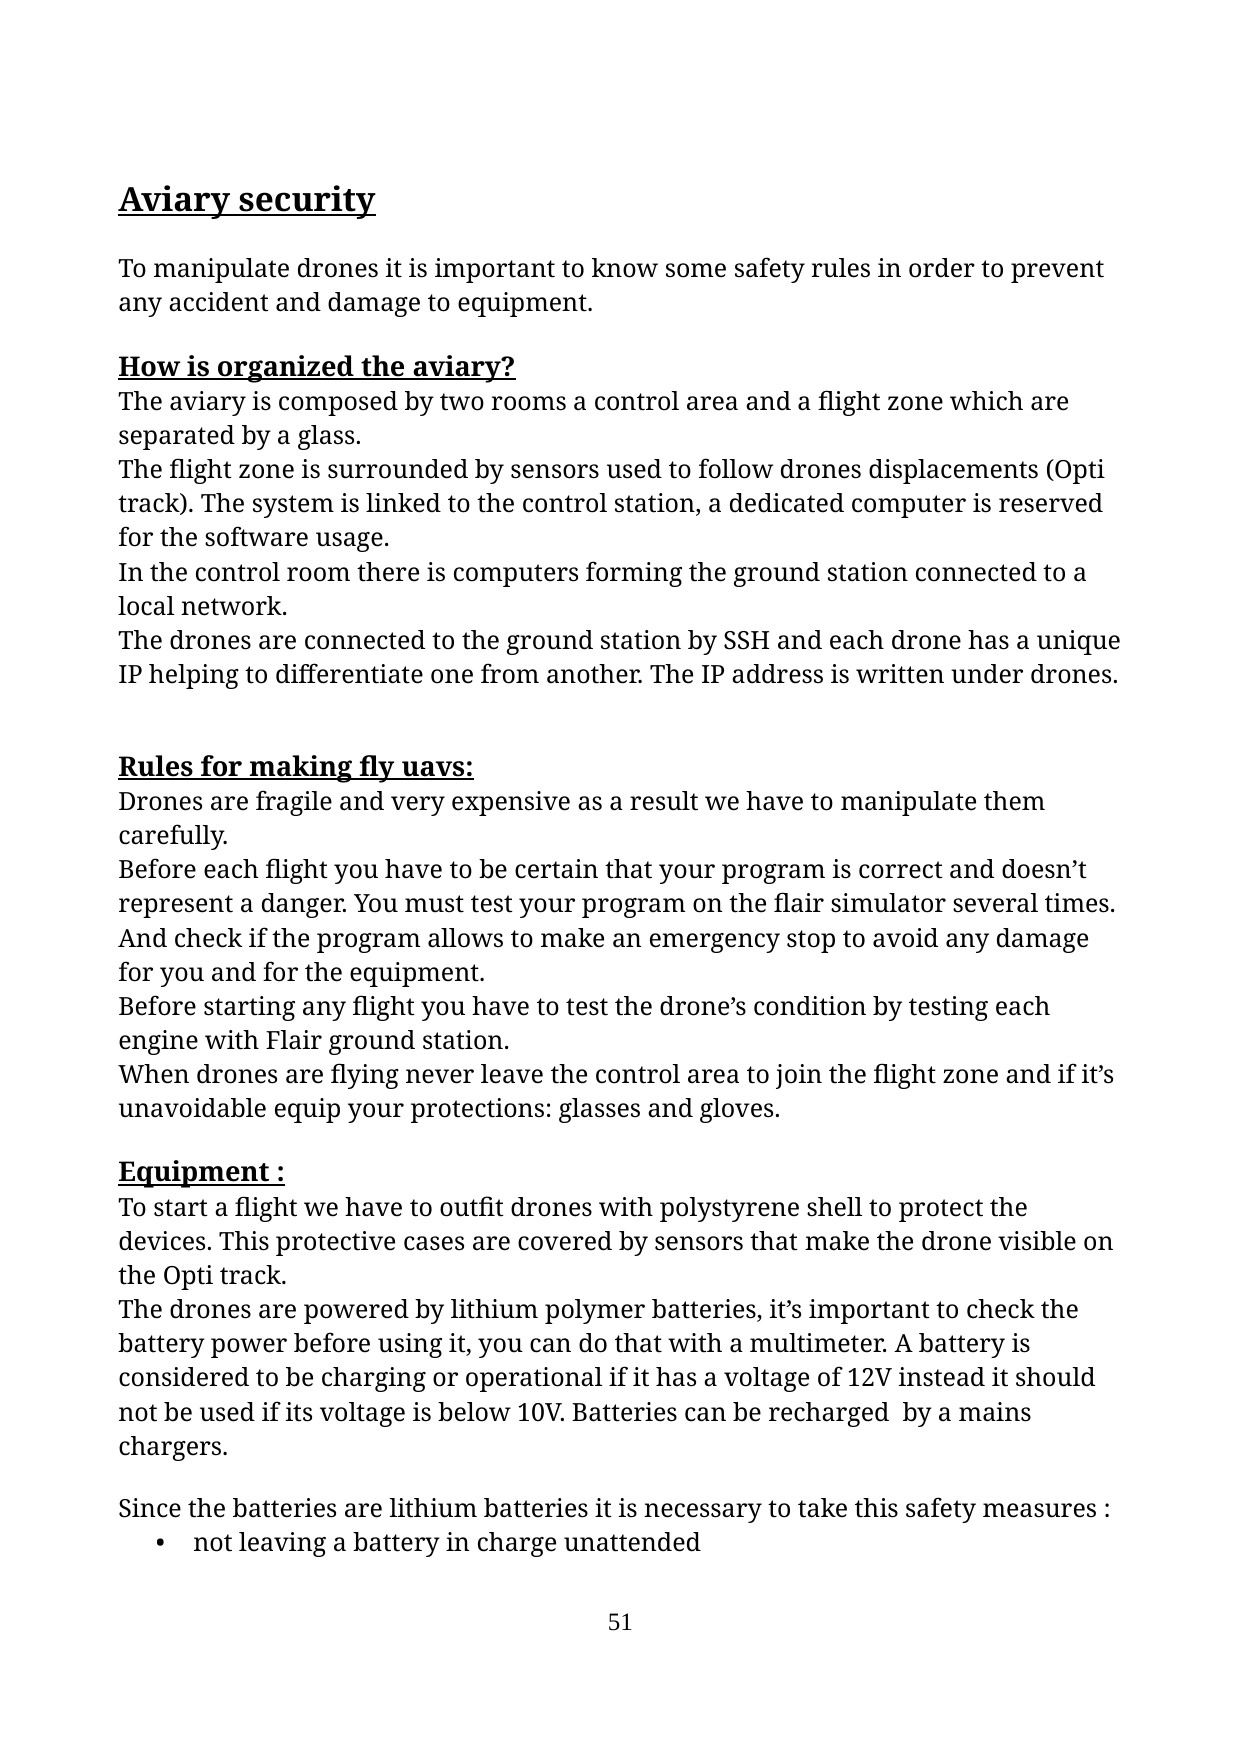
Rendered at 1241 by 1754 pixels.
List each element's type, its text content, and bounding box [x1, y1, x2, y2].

text To start a flight we have to outfit drones with polystyrene shell to protect the devices. This protective cases are covered by sensors that make the drone visible on the Opti track. [118, 1190, 1122, 1292]
text Before starting any flight you have to test the drone’s condition by testing each engine with Flair ground station. [118, 988, 1122, 1056]
text Aviary security [118, 176, 1122, 221]
text In the control room there is computers forming the ground station connected to a local network. [118, 554, 1122, 622]
list not leaving a battery in charge unattended [156, 1525, 1122, 1559]
text The drones are powered by lithium polymer batteries, it’s important to check the battery power before using it, you can do that with a multimeter. A battery is considered to be charging or operational if it has a voltage of 12V instead it should not be used if its voltage is below 10V. Batteries can be recharged by a mains chargers. [118, 1292, 1122, 1462]
text Rules for making fly uavs: [118, 747, 1122, 784]
text The aviary is composed by two rooms a control area and a flight zone which are separated by a glass. [118, 384, 1122, 452]
text Drones are fragile and very expensive as a result we have to manipulate them carefully. [118, 784, 1122, 852]
text The flight zone is surrounded by sensors used to follow drones displacements (Opti track). The system is linked to the control station, a dedicated computer is reserved for the software usage. [118, 452, 1122, 554]
text When drones are flying never leave the control area to join the flight zone and if it’s unavoidable equip your protections: glasses and gloves. [118, 1056, 1122, 1124]
text The drones are connected to the ground station by SSH and each drone has a unique IP helping to differentiate one from another. The IP address is written under drones. [118, 622, 1122, 690]
text To manipulate drones it is important to know some safety rules in order to prevent any accident and damage to equipment. [118, 251, 1122, 319]
text Before each flight you have to be certain that your program is correct and doesn’t represent a danger. You must test your program on the flair simulator several times. And check if the program allows to make an emergency stop to avoid any damage for you and for the equipment. [118, 852, 1122, 988]
text Since the batteries are lithium batteries it is necessary to take this safety measures : [118, 1491, 1122, 1525]
text Equipment : [118, 1153, 1122, 1190]
text How is organized the aviary? [118, 347, 1122, 384]
